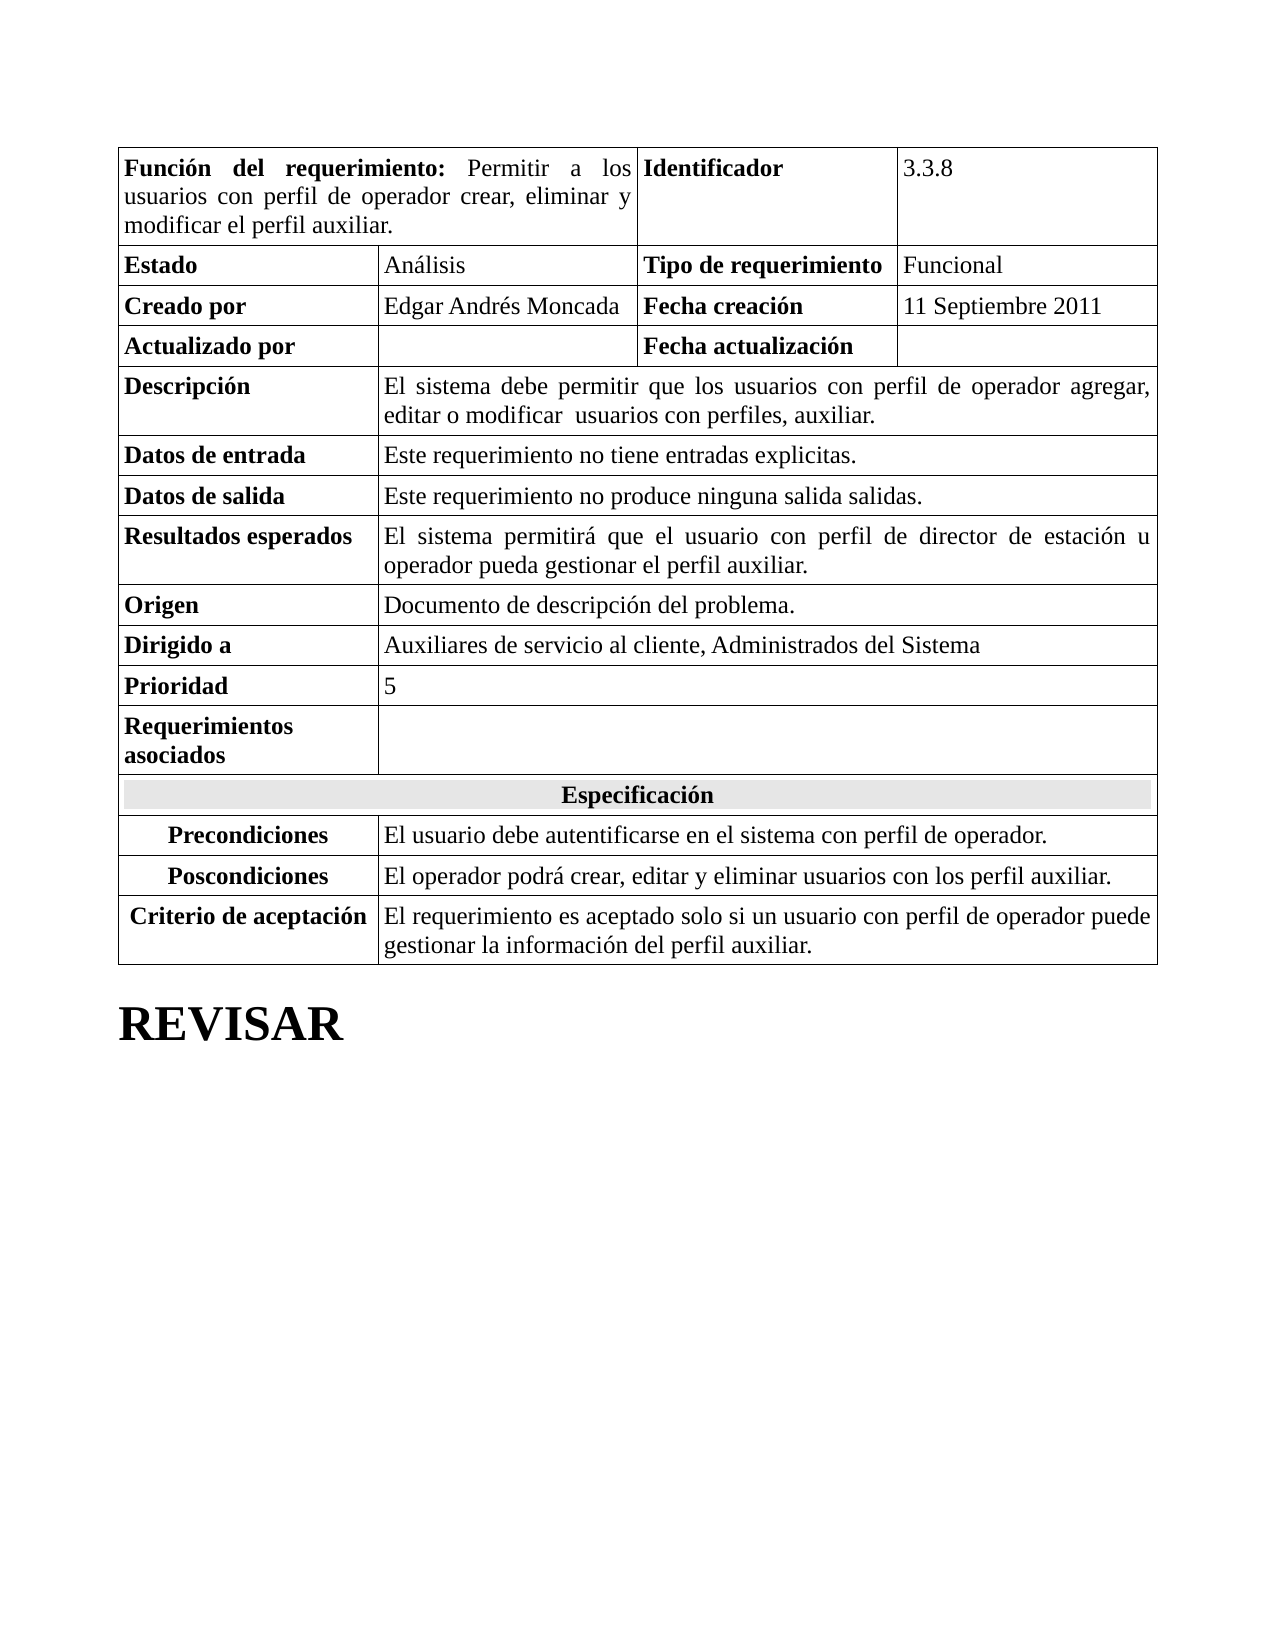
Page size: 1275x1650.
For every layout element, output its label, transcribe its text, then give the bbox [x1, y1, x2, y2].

table_cell Edgar Andrés Moncada [379, 286, 637, 325]
table_cell 5 [379, 666, 1157, 705]
table_cell El operador podrá crear, editar y eliminar usuarios con los perfil auxiliar. [379, 856, 1157, 895]
table_cell Análisis [379, 246, 637, 285]
table_cell Documento de descripción del problema. [379, 585, 1157, 625]
table_cell 11 Septiembre 2011 [898, 286, 1157, 325]
table_cell Dirigido a [119, 626, 378, 665]
table_cell Descripción [119, 367, 378, 435]
table_cell Auxiliares de servicio al cliente, Administrados del Sistema [379, 626, 1157, 665]
table_cell Datos de entrada [119, 436, 378, 475]
table_cell El usuario debe autentificarse en el sistema con perfil de operador. [379, 816, 1157, 855]
table_cell El requerimiento es aceptado solo si un usuario con perfil de operador puede gestionar la información del perfil auxiliar. [379, 896, 1157, 964]
table_cell Datos de salida [119, 476, 378, 515]
text REVISAR [118, 993, 1157, 1051]
table_cell Tipo de requerimiento [638, 246, 897, 285]
table_cell Poscondiciones [119, 856, 378, 895]
table_cell Actualizado por [119, 326, 378, 366]
table_cell Creado por [119, 286, 378, 325]
table_header 3.3.8 [898, 148, 1157, 245]
table_header Función del requerimiento: Permitir a los usuarios con perfil de operador crear, eliminar y modificar el perfil auxiliar. [119, 148, 637, 245]
table_cell Funcional [898, 246, 1157, 285]
table_cell Este requerimiento no tiene entradas explicitas. [379, 436, 1157, 475]
table_cell Prioridad [119, 666, 378, 705]
table_cell Fecha actualización [638, 326, 897, 366]
table_header Identificador [638, 148, 897, 245]
table_cell El sistema permitirá que el usuario con perfil de director de estación u operador pueda gestionar el perfil auxiliar. [379, 516, 1157, 584]
table_cell Fecha creación [638, 286, 897, 325]
table_cell Precondiciones [119, 816, 378, 855]
table_cell Origen [119, 585, 378, 625]
table_cell El sistema debe permitir que los usuarios con perfil de operador agregar, editar o modificar usuarios con perfiles, auxiliar. [379, 367, 1157, 435]
table_cell Resultados esperados [119, 516, 378, 584]
table_cell Este requerimiento no produce ninguna salida salidas. [379, 476, 1157, 515]
table_cell Criterio de aceptación [119, 896, 378, 964]
table_cell Especificación [119, 775, 1157, 815]
table_cell Requerimientos asociados [119, 706, 378, 774]
table_cell Estado [119, 246, 378, 285]
table_cell [898, 326, 1157, 366]
table_cell [379, 706, 1157, 774]
table_cell [379, 326, 637, 366]
